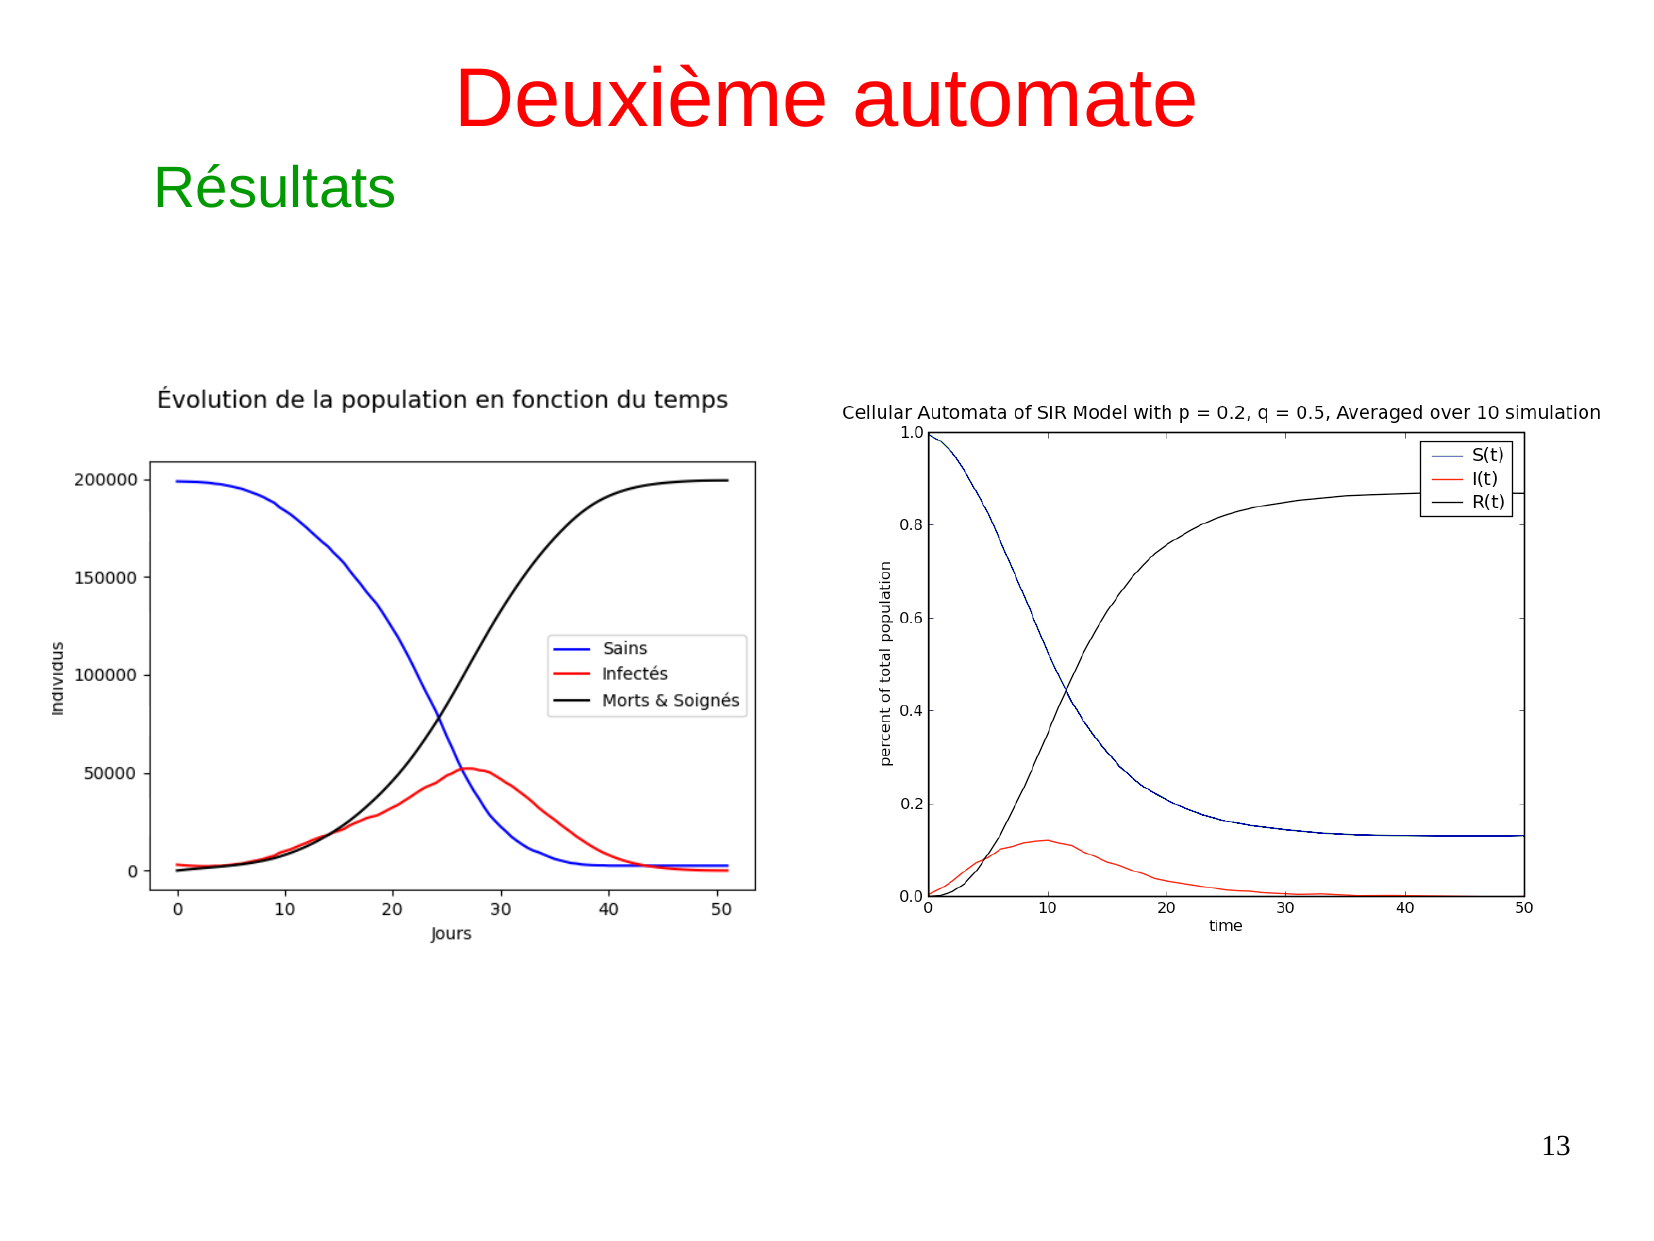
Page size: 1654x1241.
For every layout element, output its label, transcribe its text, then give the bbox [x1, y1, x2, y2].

title Deuxième automate [82, 0, 1571, 201]
picture [52, 374, 1601, 957]
list Résultats [82, 201, 1571, 374]
